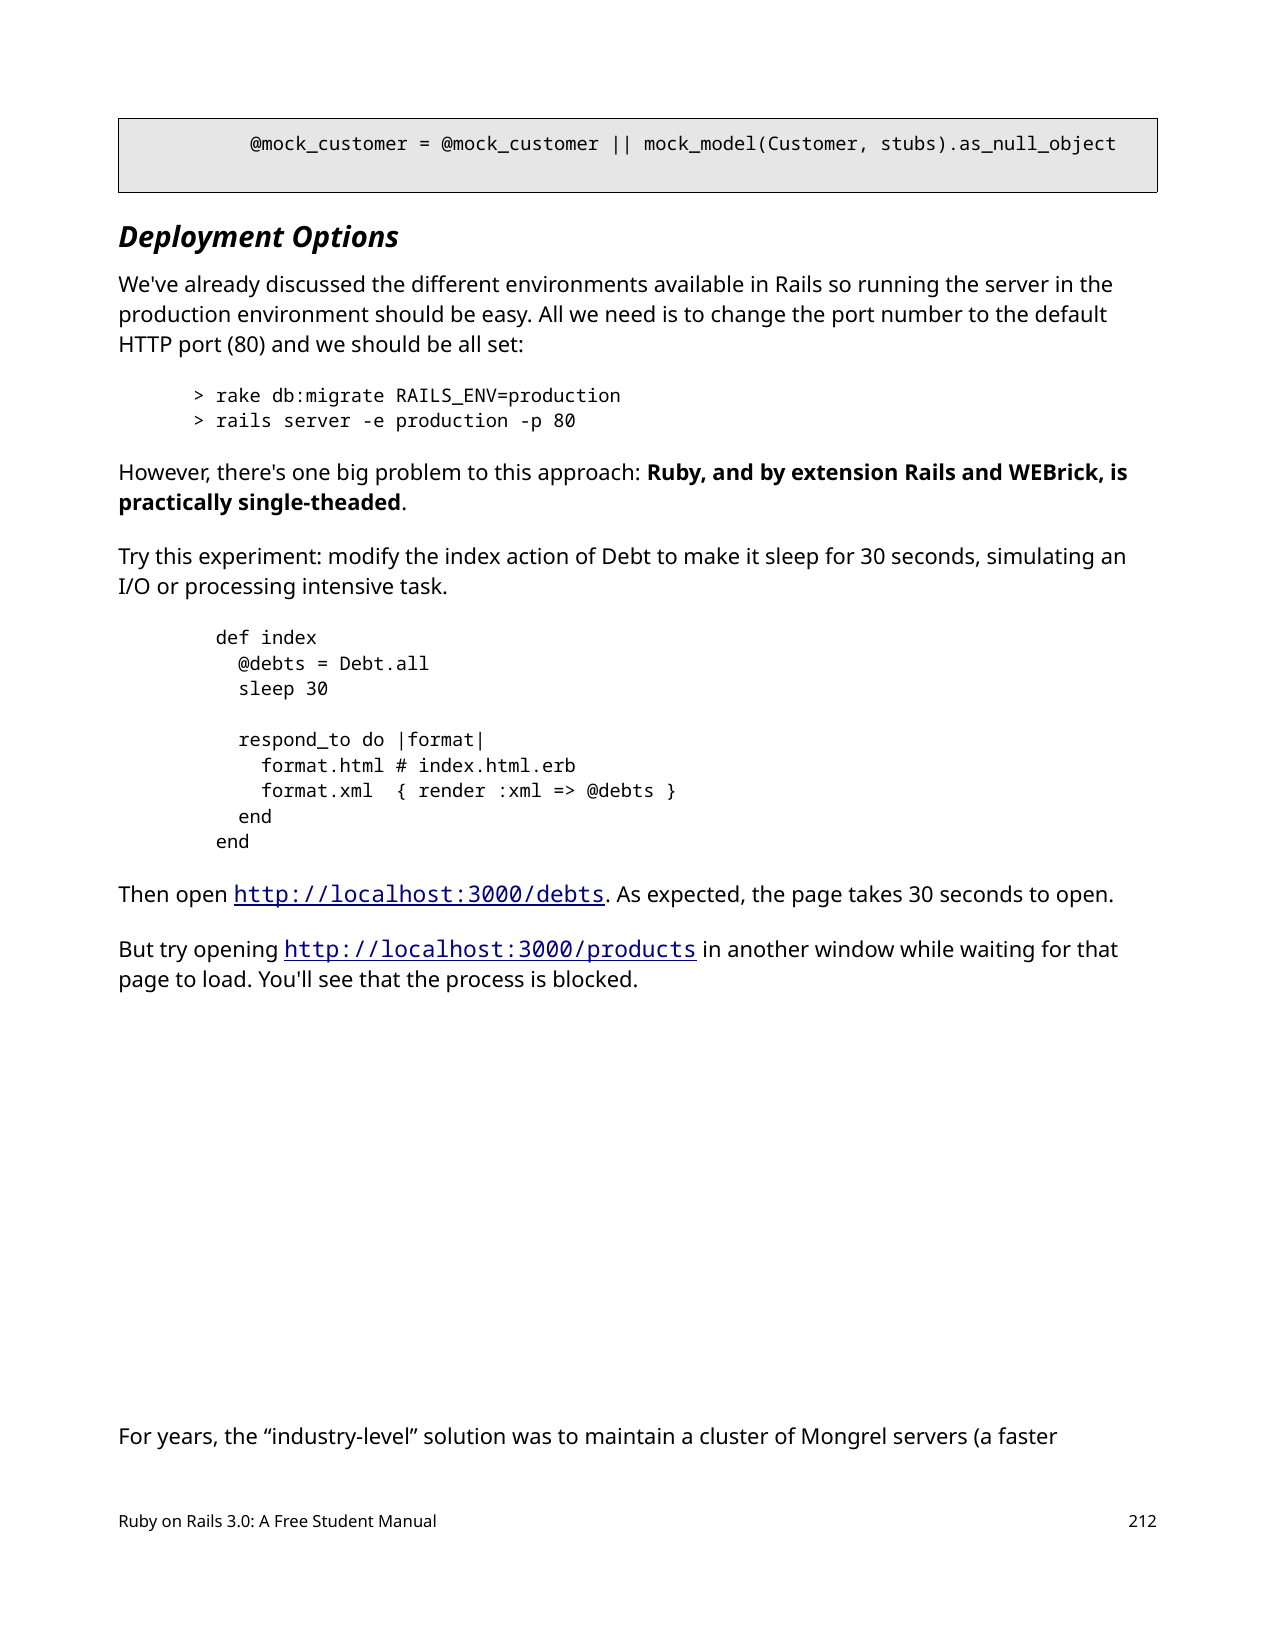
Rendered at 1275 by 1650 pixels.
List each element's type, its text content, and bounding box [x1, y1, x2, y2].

text For years, the “industry-level” solution was to maintain a cluster of Mongrel servers (a faster [118, 1421, 1157, 1451]
text > rake db:migrate RAILS_ENV=production > rails server -e production -p 80 [193, 382, 1157, 433]
table_header @mock_customer = @mock_customer || mock_model(Customer, stubs).as_null_object [119, 119, 1157, 192]
text We've already discussed the different environments available in Rails so running the server in the production environment should be easy. All we need is to change the port number to the default HTTP port (80) and we should be all set: [118, 269, 1157, 358]
subtitle Deployment Options [118, 217, 1157, 256]
text However, there's one big problem to this approach: Ruby, and by extension Rails and WEBrick, is practically single-theaded. [118, 457, 1157, 517]
text But try opening http://localhost:3000/products in another window while waiting for that page to load. You'll see that the process is blocked. [118, 933, 1157, 994]
text Try this experiment: modify the index action of Debt to make it sleep for 30 seconds, simulating an I/O or processing intensive task. [118, 541, 1157, 600]
text def index @debts = Debt.all sleep 30 respond_to do |format| format.html # index.html.erb format.xml { render :xml => @debts } end end [193, 624, 1157, 854]
text Then open http://localhost:3000/debts. As expected, the page takes 30 seconds to open. [118, 878, 1157, 909]
